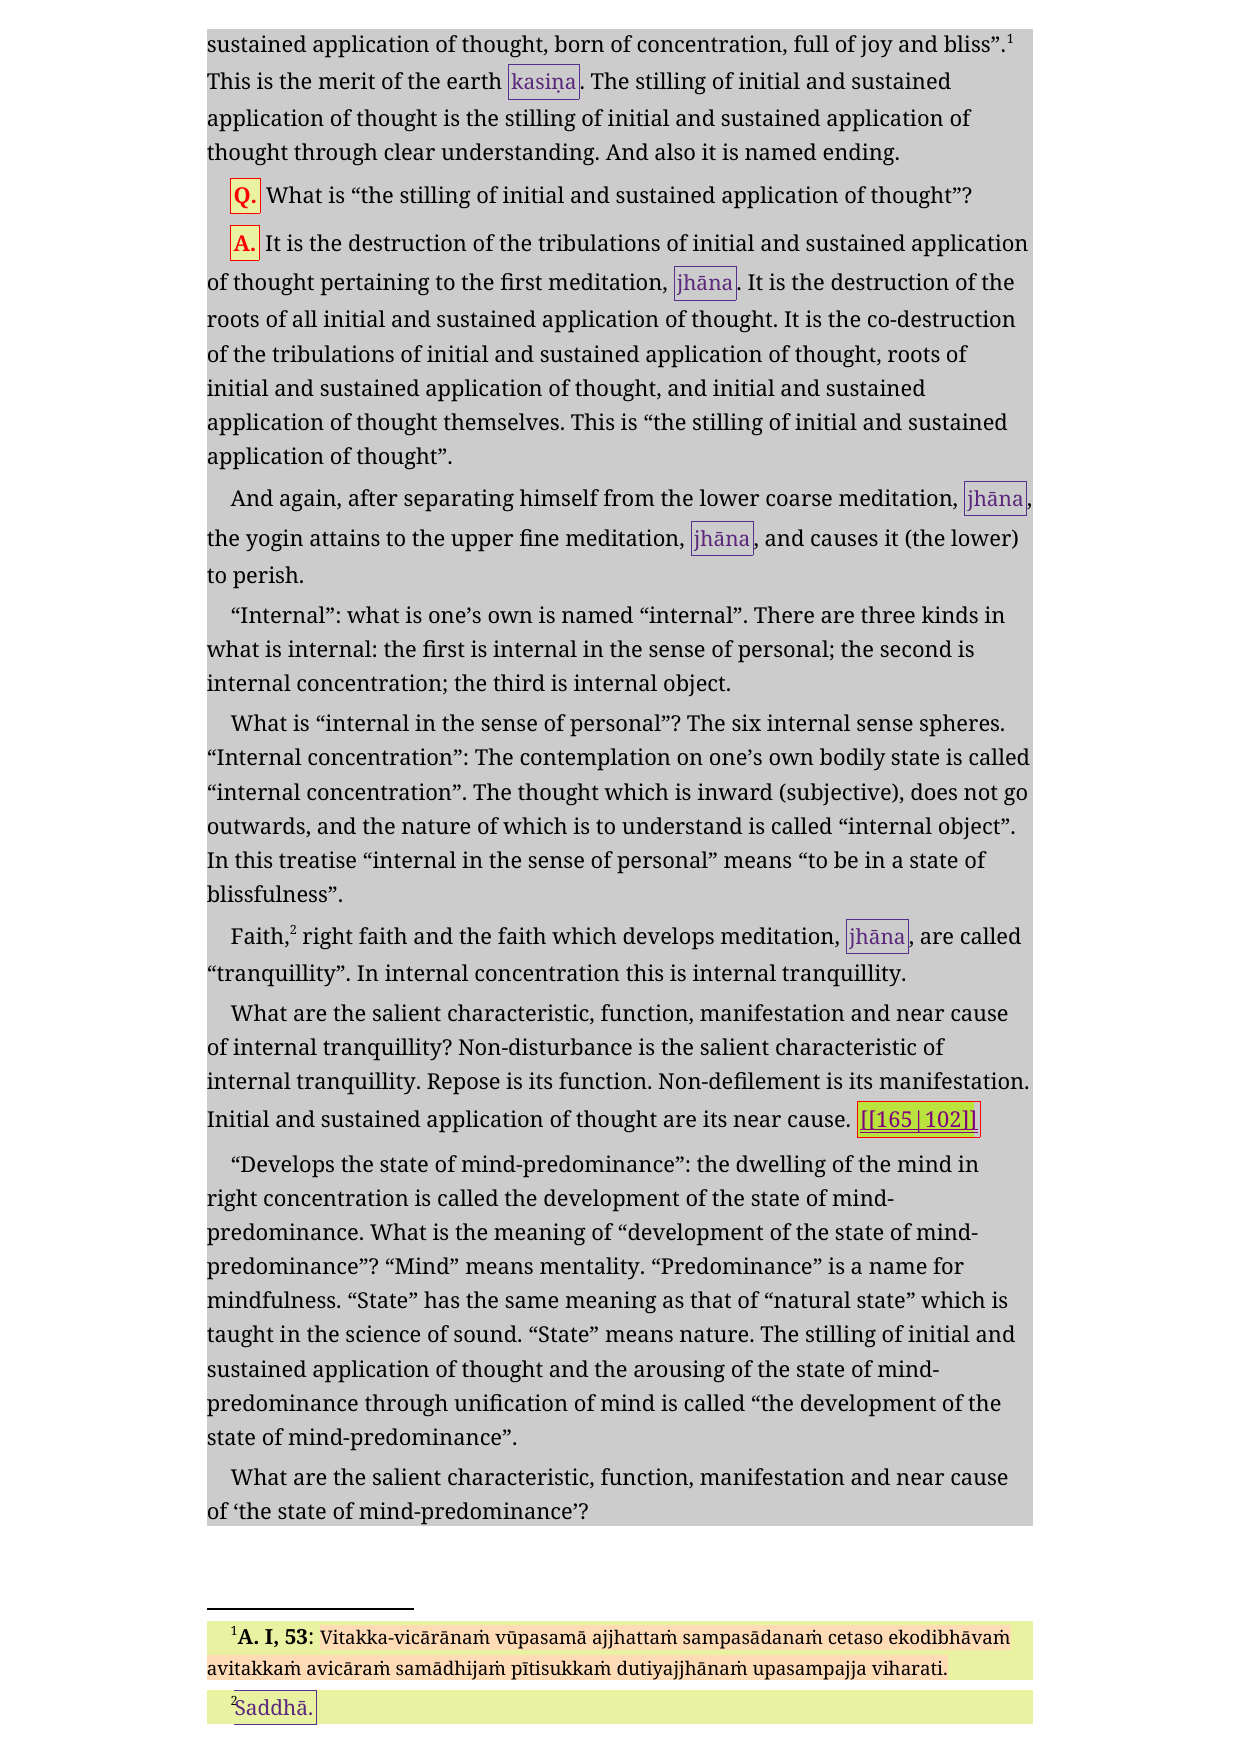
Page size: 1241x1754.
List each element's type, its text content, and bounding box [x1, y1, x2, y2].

text “Develops the state of mind-predominance”: the dwelling of the mind in right concentration is called the development of the state of mind-predominance. What is the meaning of “development of the state of mind-predominance”? “Mind” means mentality. “Predominance” is a name for mindfulness. “State” has the same meaning as that of “natural state” which is taught in the science of sound. “State” means nature. The stilling of initial and sustained application of thought and the arousing of the state of mind- predominance through unification of mind is called “the development of the state of mind-predominance”. [207, 1148, 1033, 1452]
text Saddhā. [207, 1690, 316, 1724]
text [317, 1690, 1033, 1724]
text And again, after separating himself from the lower coarse meditation, jhāna, the yogin attains to the upper fine meditation, jhāna, and causes it (the lower) to perish. [207, 481, 1033, 589]
text Q. [207, 177, 260, 213]
text “Internal”: what is one’s own is named “internal”. There are three kinds in what is internal: the first is internal in the sense of personal; the second is internal concentration; the third is internal object. [207, 600, 1033, 698]
text What is “the stilling of initial and sustained application of thought”? [261, 177, 1033, 213]
text A. I, 53: Vitakka-vicārānaṁ vūpasamā ajjhattaṁ sampasādanaṁ cetaso ekodibhāvaṁ avitakkaṁ avicāraṁ samādhijaṁ pītisukkaṁ dutiyajjhānaṁ upasampajja viharati. [207, 1621, 1033, 1680]
text A. It is the destruction of the tribulations of initial and sustained application of thought pertaining to the first meditation, jhāna. It is the destruction of the roots of all initial and sustained application of thought. It is the co-destruction of the tribulations of initial and sustained application of thought, roots of initial and sustained application of thought, and initial and sustained application of thought themselves. This is “the stilling of initial and sustained application of thought”. [207, 224, 1033, 471]
text sustained application of thought, born of concentration, full of joy and bliss”. This is the merit of the earth kasiṇa. The stilling of initial and sustained application of thought is the stilling of initial and sustained application of thought through clear understanding. And also it is named ending. [207, 29, 1033, 167]
text Faith, right faith and the faith which develops meditation, jhāna, are called “tranquillity”. In internal concentration this is internal tranquillity. [207, 919, 1033, 988]
text What are the salient characteristic, function, manifestation and near cause of ‘the state of mind-predominance’? [207, 1462, 1033, 1526]
text What is “internal in the sense of personal”? The six internal sense spheres. “Internal concentration”: The contemplation on one’s own bodily state is called “internal concentration”. The thought which is inward (subjective), does not go outwards, and the nature of which is to understand is called “internal object”. In this treatise “internal in the sense of personal” means “to be in a state of blissfulness”. [207, 708, 1033, 909]
text What are the salient characteristic, function, manifestation and near cause of internal tranquillity? Non-disturbance is the salient characteristic of internal tranquillity. Repose is its function. Non-defilement is its manifestation. Initial and sustained application of thought are its near cause. [[165|102]] [207, 998, 1033, 1137]
